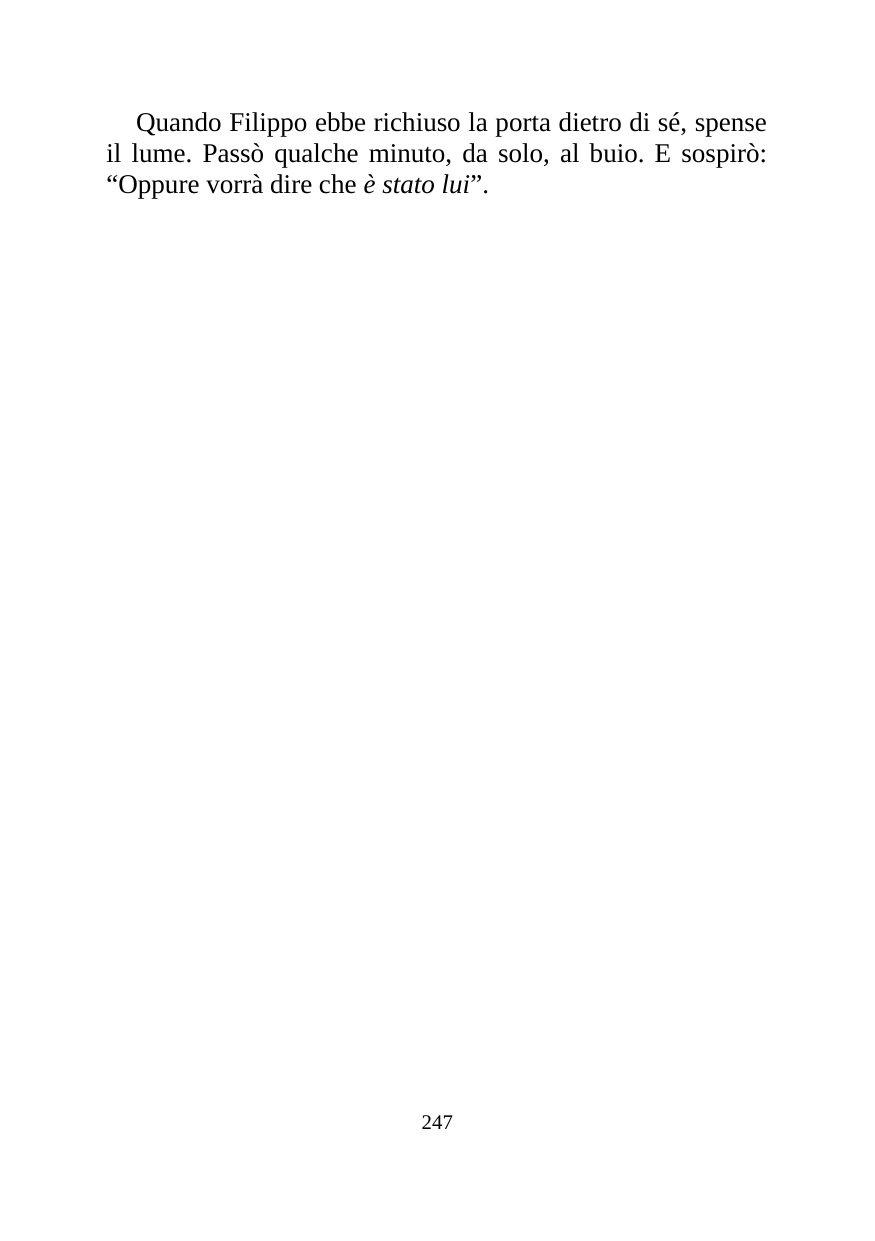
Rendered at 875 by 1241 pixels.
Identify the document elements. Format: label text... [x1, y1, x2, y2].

text Quando Filippo ebbe richiuso la porta dietro di sé, spense il lume. Passò qualche minuto, da solo, al buio. E sospirò: “Oppure vorrà dire che è stato lui”. [106, 106, 768, 200]
